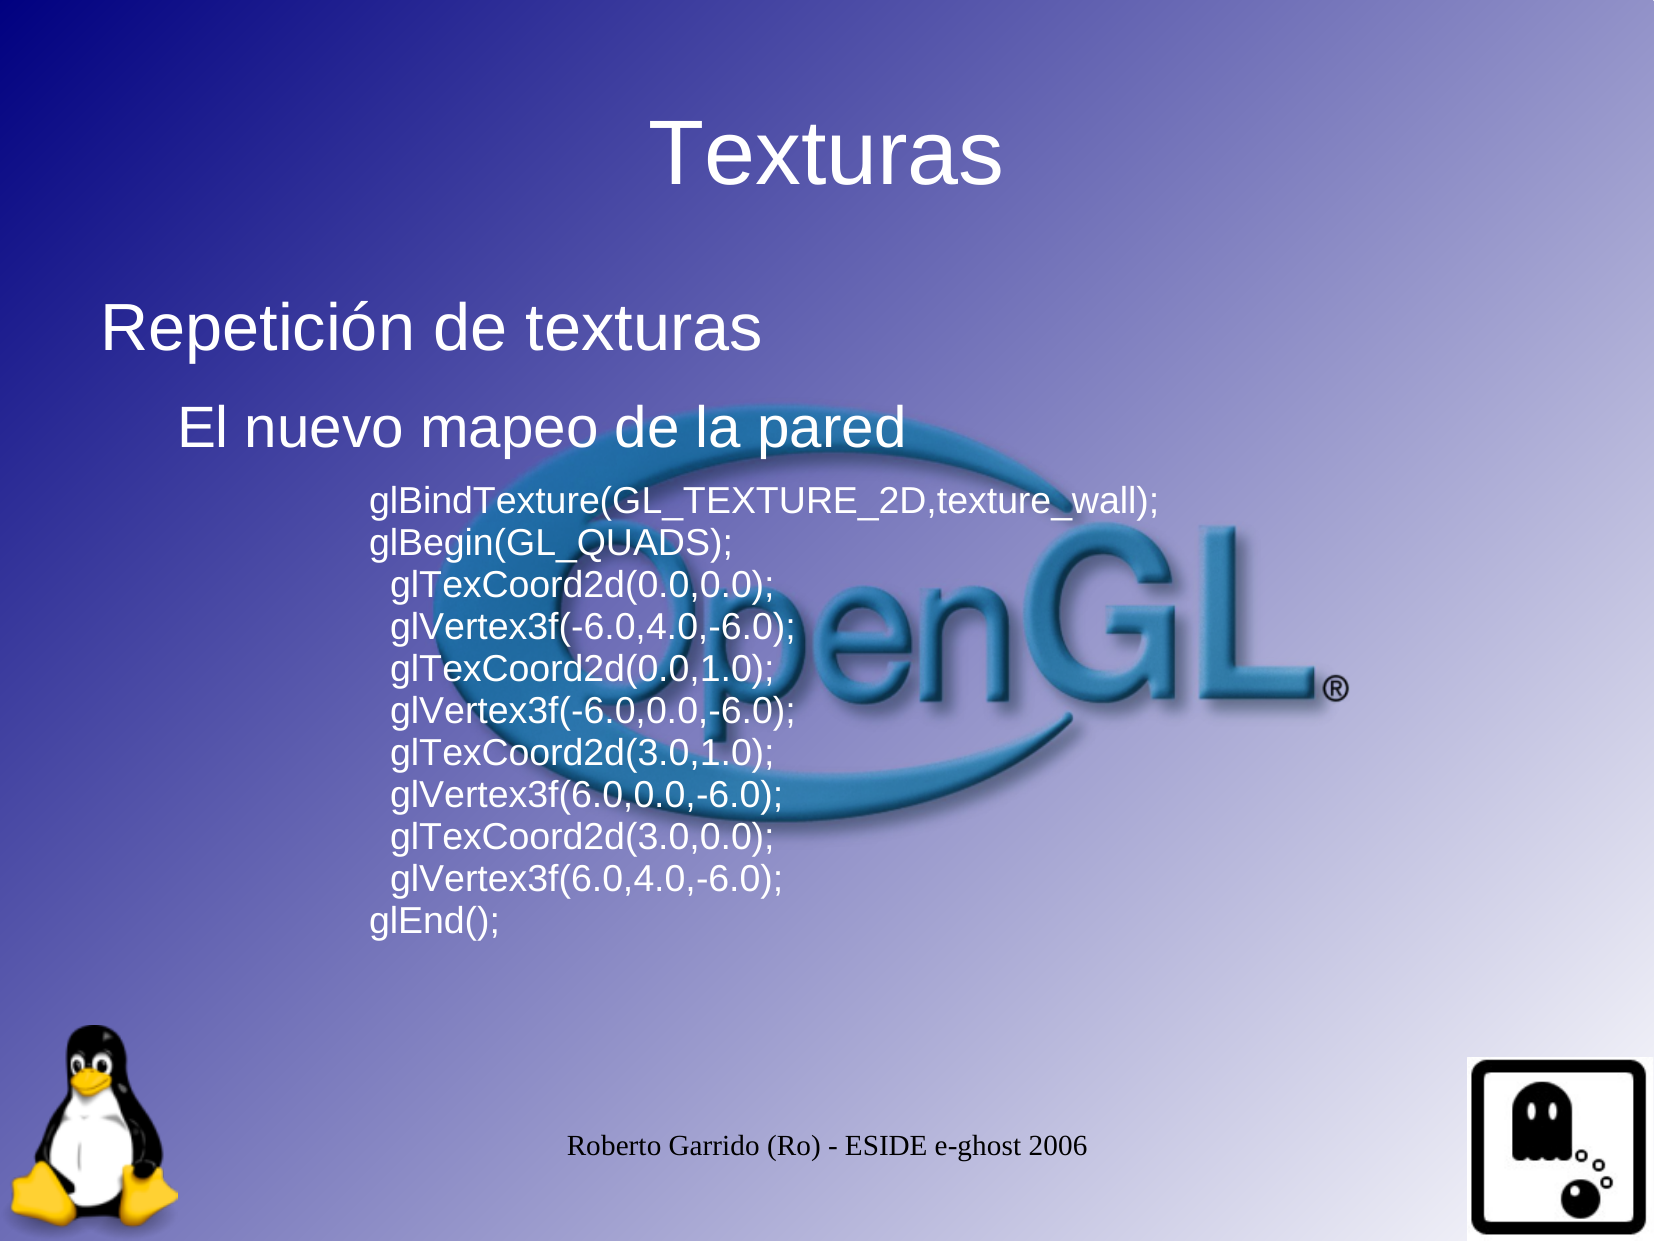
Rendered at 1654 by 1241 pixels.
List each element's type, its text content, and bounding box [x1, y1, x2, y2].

text_box glBindTexture(GL_TEXTURE_2D,texture_wall); glBegin(GL_QUADS); glTexCoord2d(0.0,0.0); glVertex3f(-6.0,4.0,-6.0); glTexCoord2d(0.0,1.0); glVertex3f(-6.0,0.0,-6.0); glTexCoord2d(3.0,1.0); glVertex3f(6.0,0.0,-6.0); glTexCoord2d(3.0,0.0); glVertex3f(6.0,4.0,-6.0); glEnd(); [354, 472, 1300, 992]
picture [1467, 1057, 1654, 1241]
picture [0, 1025, 178, 1241]
title Texturas [82, 49, 1571, 257]
list Repetición de texturas El nuevo mapeo de la pared [82, 290, 1571, 1109]
